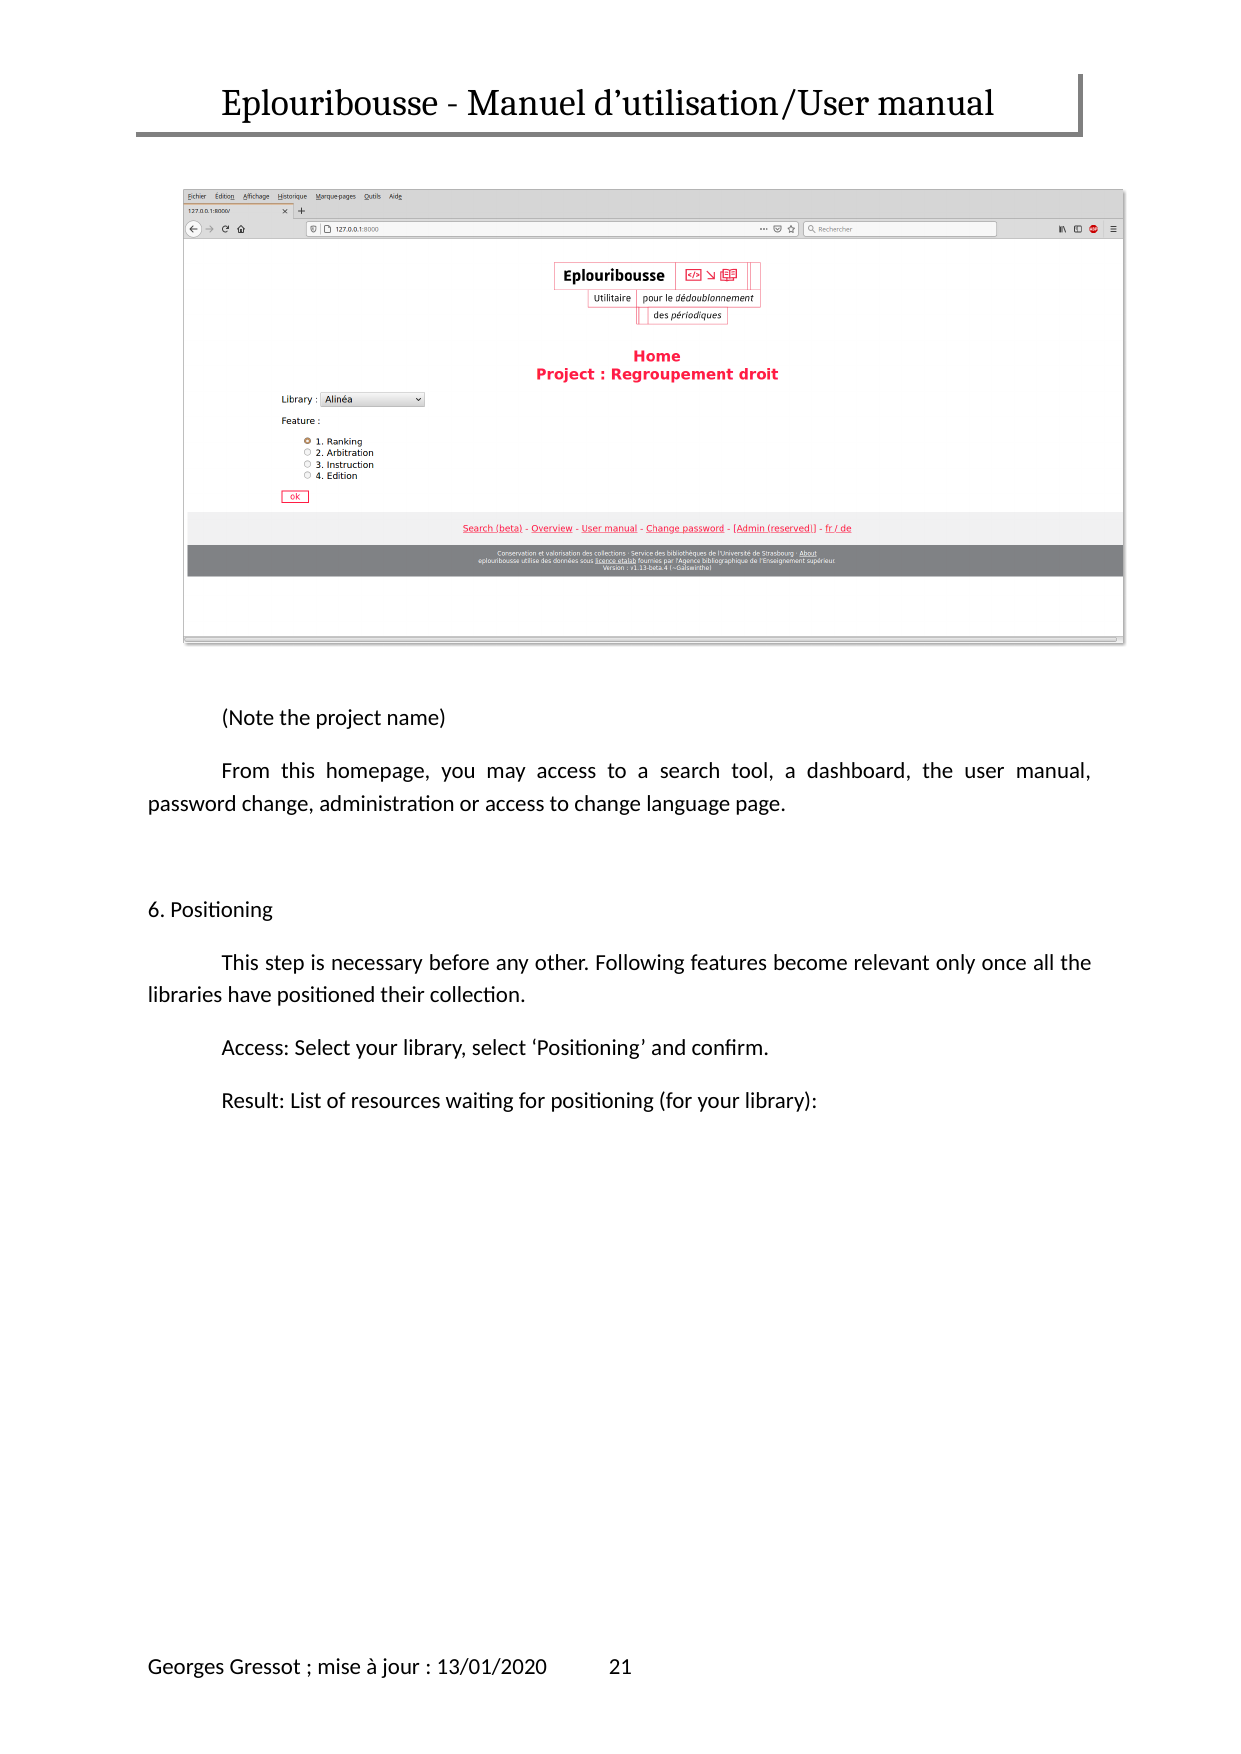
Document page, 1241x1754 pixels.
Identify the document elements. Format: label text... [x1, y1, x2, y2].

picture [181, 188, 1127, 647]
text Result: List of resources waiting for positioning (for your library): [148, 1086, 1093, 1114]
text 6. Positioning [148, 895, 1093, 923]
text This step is necessary before any other. Following features become relevant only once all the libraries have positioned their collection. [148, 948, 1093, 1008]
text (Note the project name) [148, 703, 1093, 731]
text Access: Select your library, select ‘Positioning’ and confirm. [148, 1033, 1093, 1061]
text From this homepage, you may access to a search tool, a dashboard, the user manual, password change, administration or access to change language page. [148, 756, 1093, 817]
